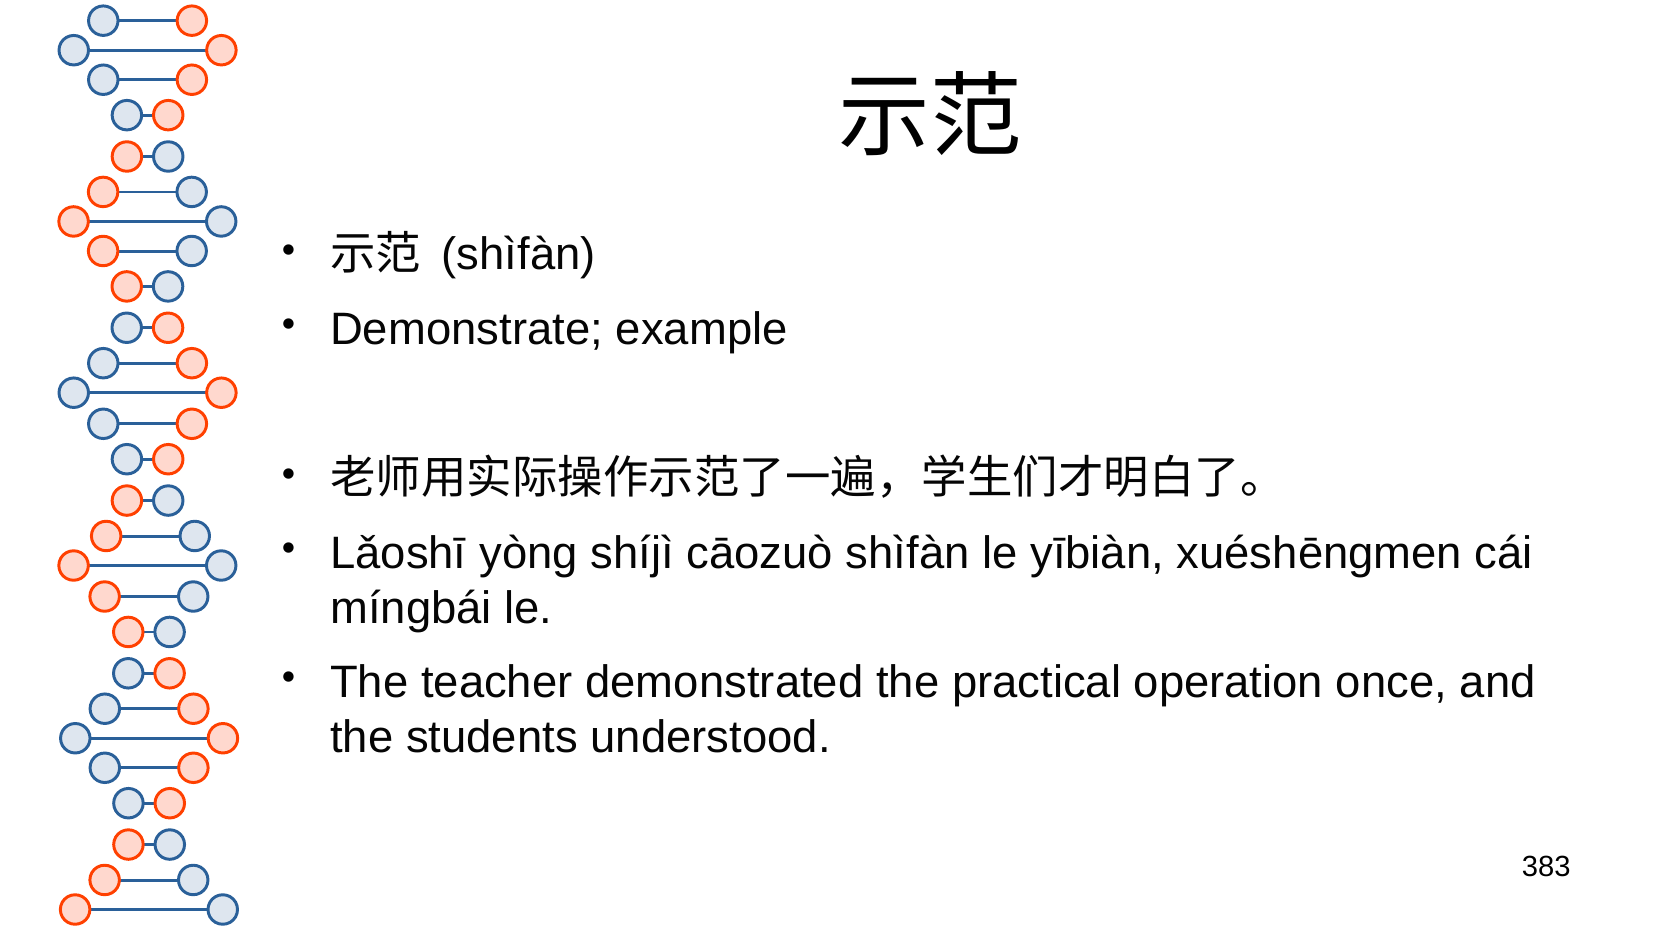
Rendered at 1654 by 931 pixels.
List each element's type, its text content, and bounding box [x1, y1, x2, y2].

title 示范 [265, 35, 1595, 189]
list 示范 (shìfàn) Demonstrate; example 老师用实际操作示范了一遍，学生们才明白了。 Lǎoshī yòng shíjì cāozuò shìfàn le yībiàn, xuéshēngmen cái míngbái le. The teacher demonstrated the practical operation once, and the students understood. [265, 224, 1595, 764]
